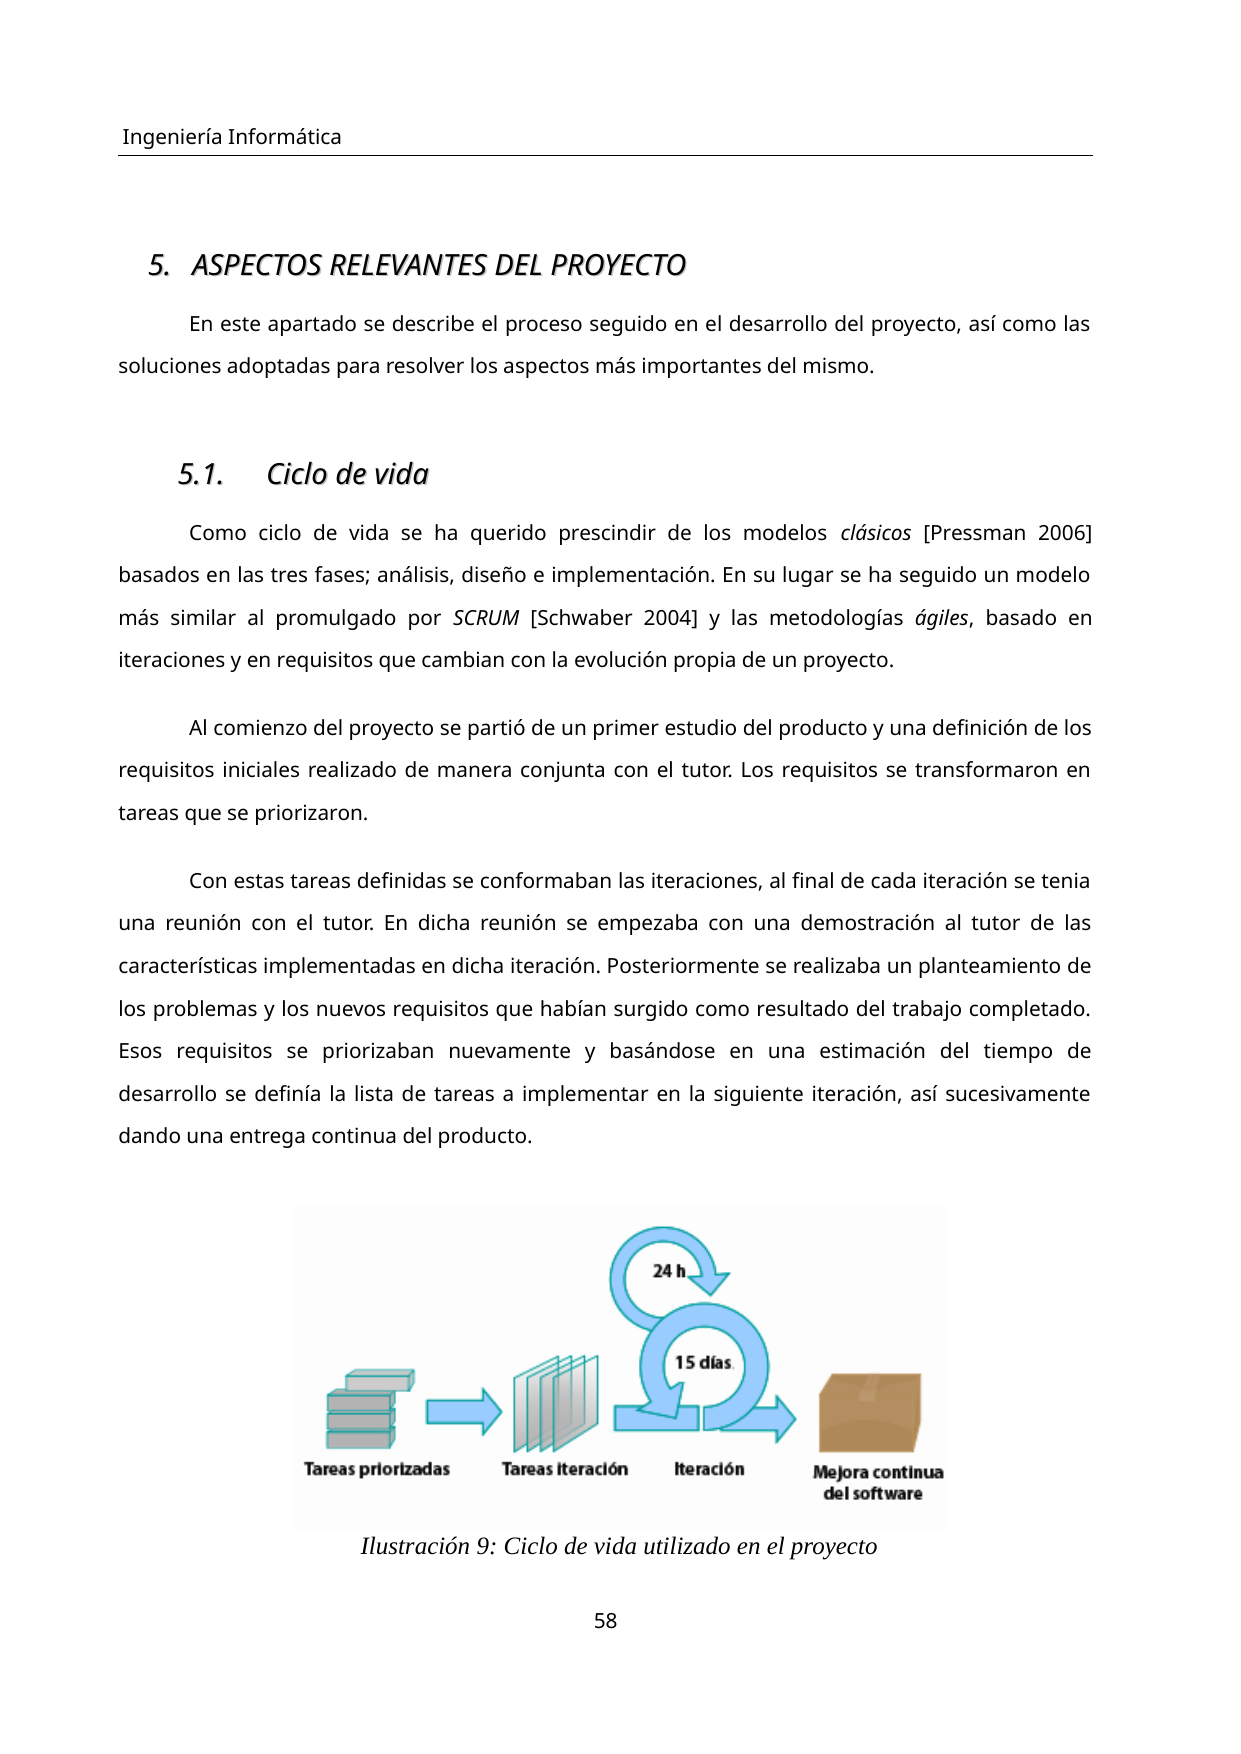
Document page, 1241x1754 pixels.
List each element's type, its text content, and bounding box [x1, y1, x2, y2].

subtitle Ciclo de vida [177, 453, 1093, 493]
text Con estas tareas definidas se conformaban las iteraciones, al final de cada iteración se tenia una reunión con el tutor. En dicha reunión se empezaba con una demostración al tutor de las características implementadas en dicha iteración. Posteriormente se realizaba un planteamiento de los problemas y los nuevos requisitos que habían surgido como resultado del trabajo completado. Esos requisitos se priorizaban nuevamente y basándose en una estimación del tiempo de desarrollo se definía la lista de tareas a implementar en la siguiente iteración, así sucesivamente dando una entrega continua del producto. [118, 866, 1093, 1150]
picture [293, 1204, 947, 1531]
text En este apartado se describe el proceso seguido en el desarrollo del proyecto, así como las soluciones adoptadas para resolver los aspectos más importantes del mismo. [118, 309, 1093, 380]
text Al comienzo del proyecto se partió de un primer estudio del producto y una definición de los requisitos iniciales realizado de manera conjunta con el tutor. Los requisitos se transformaron en tareas que se priorizaron. [118, 713, 1093, 827]
subtitle ASPECTOS RELEVANTES DEL PROYECTO [148, 244, 1093, 284]
text Como ciclo de vida se ha querido prescindir de los modelos clásicos [Pressman 2006] basados en las tres fases; análisis, diseño e implementación. En su lugar se ha seguido un modelo más similar al promulgado por SCRUM [Schwaber 2004] y las metodologías ágiles, basado en iteraciones y en requisitos que cambian con la evolución propia de un proyecto. [118, 518, 1093, 674]
text Ilustración 9: Ciclo de vida utilizado en el proyecto [293, 1531, 947, 1560]
